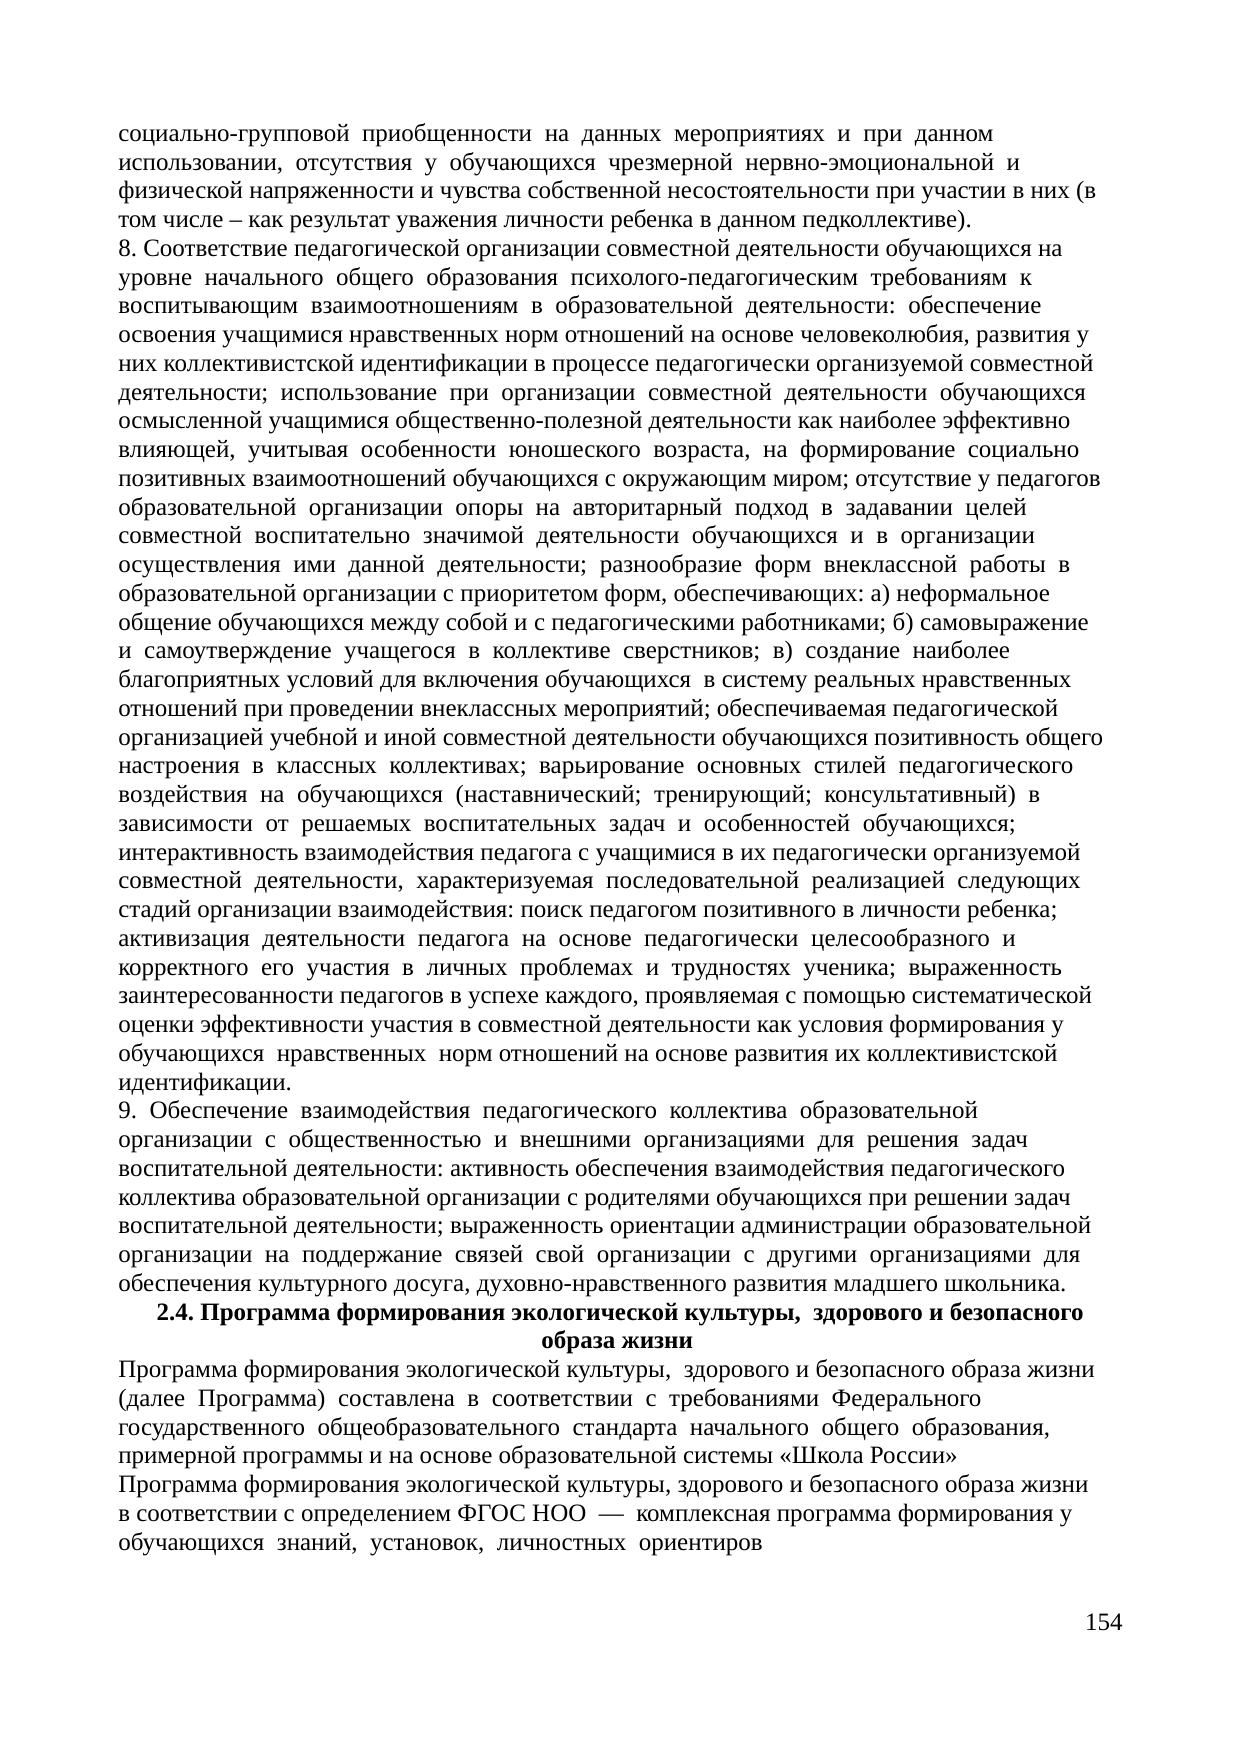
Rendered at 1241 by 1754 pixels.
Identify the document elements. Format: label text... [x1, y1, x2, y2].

text в соответствии с определением ФГОС НОО — комплексная программа формирования у [118, 1498, 1122, 1527]
text обучающихся знаний, установок, личностных ориентиров [118, 1527, 1122, 1556]
text отношений при проведении внеклассных мероприятий; обеспечиваемая педагогической [118, 693, 1122, 722]
text оценки эффективности участия в совместной деятельности как условия формирования у [118, 1009, 1122, 1038]
text и самоутверждение учащегося в коллективе сверстников; в) создание наиболее [118, 636, 1122, 664]
text благоприятных условий для включения обучающихся в систему реальных нравственных [118, 664, 1122, 693]
text корректного его участия в личных проблемах и трудностях ученика; выраженность [118, 952, 1122, 981]
text уровне начального общего образования психолого-педагогическим требованиям к [118, 262, 1122, 291]
text образовательной организации с приоритетом форм, обеспечивающих: а) неформальное [118, 578, 1122, 607]
text общение обучающихся между собой и с педагогическими работниками; б) самовыражение [118, 607, 1122, 636]
text использовании, отсутствия у обучающихся чрезмерной нервно-эмоциональной и [118, 147, 1122, 176]
text заинтересованности педагогов в успехе каждого, проявляемая с помощью систематической [118, 981, 1122, 1009]
text совместной воспитательно значимой деятельности обучающихся и в организации [118, 521, 1122, 549]
text зависимости от решаемых воспитательных задач и особенностей обучающихся; [118, 808, 1122, 837]
text позитивных взаимоотношений обучающихся с окружающим миром; отсутствие у педагогов [118, 463, 1122, 492]
text 2.4. Программа формирования экологической культуры, здорового и безопасного [118, 1297, 1122, 1326]
text совместной деятельности, характеризуемая последовательной реализацией следующих [118, 866, 1122, 894]
text коллектива образовательной организации с родителями обучающихся при решении задач [118, 1182, 1122, 1211]
text интерактивность взаимодействия педагога с учащимися в их педагогически организуемой [118, 837, 1122, 866]
text образовательной организации опоры на авторитарный подход в задавании целей [118, 492, 1122, 521]
text осмысленной учащимися общественно-полезной деятельности как наиболее эффективно [118, 406, 1122, 434]
text 8. Соответствие педагогической организации совместной деятельности обучающихся на [118, 233, 1122, 262]
text физической напряженности и чувства собственной несостоятельности при участии в них (в [118, 176, 1122, 204]
text государственного общеобразовательного стандарта начального общего образования, [118, 1412, 1122, 1441]
text обеспечения культурного досуга, духовно-нравственного развития младшего школьника. [118, 1268, 1122, 1297]
text Программа формирования экологической культуры, здорового и безопасного образа жизни [118, 1354, 1122, 1383]
text деятельности; использование при организации совместной деятельности обучающихся [118, 377, 1122, 406]
text (далее Программа) составлена в соответствии с требованиями Федерального [118, 1383, 1122, 1412]
text освоения учащимися нравственных норм отношений на основе человеколюбия, развития у [118, 319, 1122, 348]
text примерной программы и на основе образовательной системы «Школа России» [118, 1441, 1122, 1469]
text воспитывающим взаимоотношениям в образовательной деятельности: обеспечение [118, 291, 1122, 319]
text воздействия на обучающихся (наставнический; тренирующий; консультативный) в [118, 779, 1122, 808]
text том числе – как результат уважения личности ребенка в данном педколлективе). [118, 204, 1122, 233]
text организации на поддержание связей свой организации с другими организациями для [118, 1239, 1122, 1268]
text обучающихся нравственных норм отношений на основе развития их коллективистской [118, 1038, 1122, 1067]
text социально-групповой приобщенности на данных мероприятиях и при данном [118, 118, 1122, 147]
text них коллективистской идентификации в процессе педагогически организуемой совместной [118, 348, 1122, 377]
text осуществления ими данной деятельности; разнообразие форм внеклассной работы в [118, 549, 1122, 578]
text влияющей, учитывая особенности юношеского возраста, на формирование социально [118, 434, 1122, 463]
text воспитательной деятельности: активность обеспечения взаимодействия педагогического [118, 1153, 1122, 1182]
text организацией учебной и иной совместной деятельности обучающихся позитивность общего [118, 722, 1122, 751]
text 9. Обеспечение взаимодействия педагогического коллектива образовательной [118, 1096, 1122, 1124]
text стадий организации взаимодействия: поиск педагогом позитивного в личности ребенка; [118, 894, 1122, 923]
text воспитательной деятельности; выраженность ориентации администрации образовательной [118, 1211, 1122, 1239]
text идентификации. [118, 1067, 1122, 1096]
text организации с общественностью и внешними организациями для решения задач [118, 1124, 1122, 1153]
text образа жизни [118, 1326, 1122, 1354]
text настроения в классных коллективах; варьирование основных стилей педагогического [118, 751, 1122, 779]
text Программа формирования экологической культуры, здорового и безопасного образа жизни [118, 1469, 1122, 1498]
text активизация деятельности педагога на основе педагогически целесообразного и [118, 923, 1122, 952]
